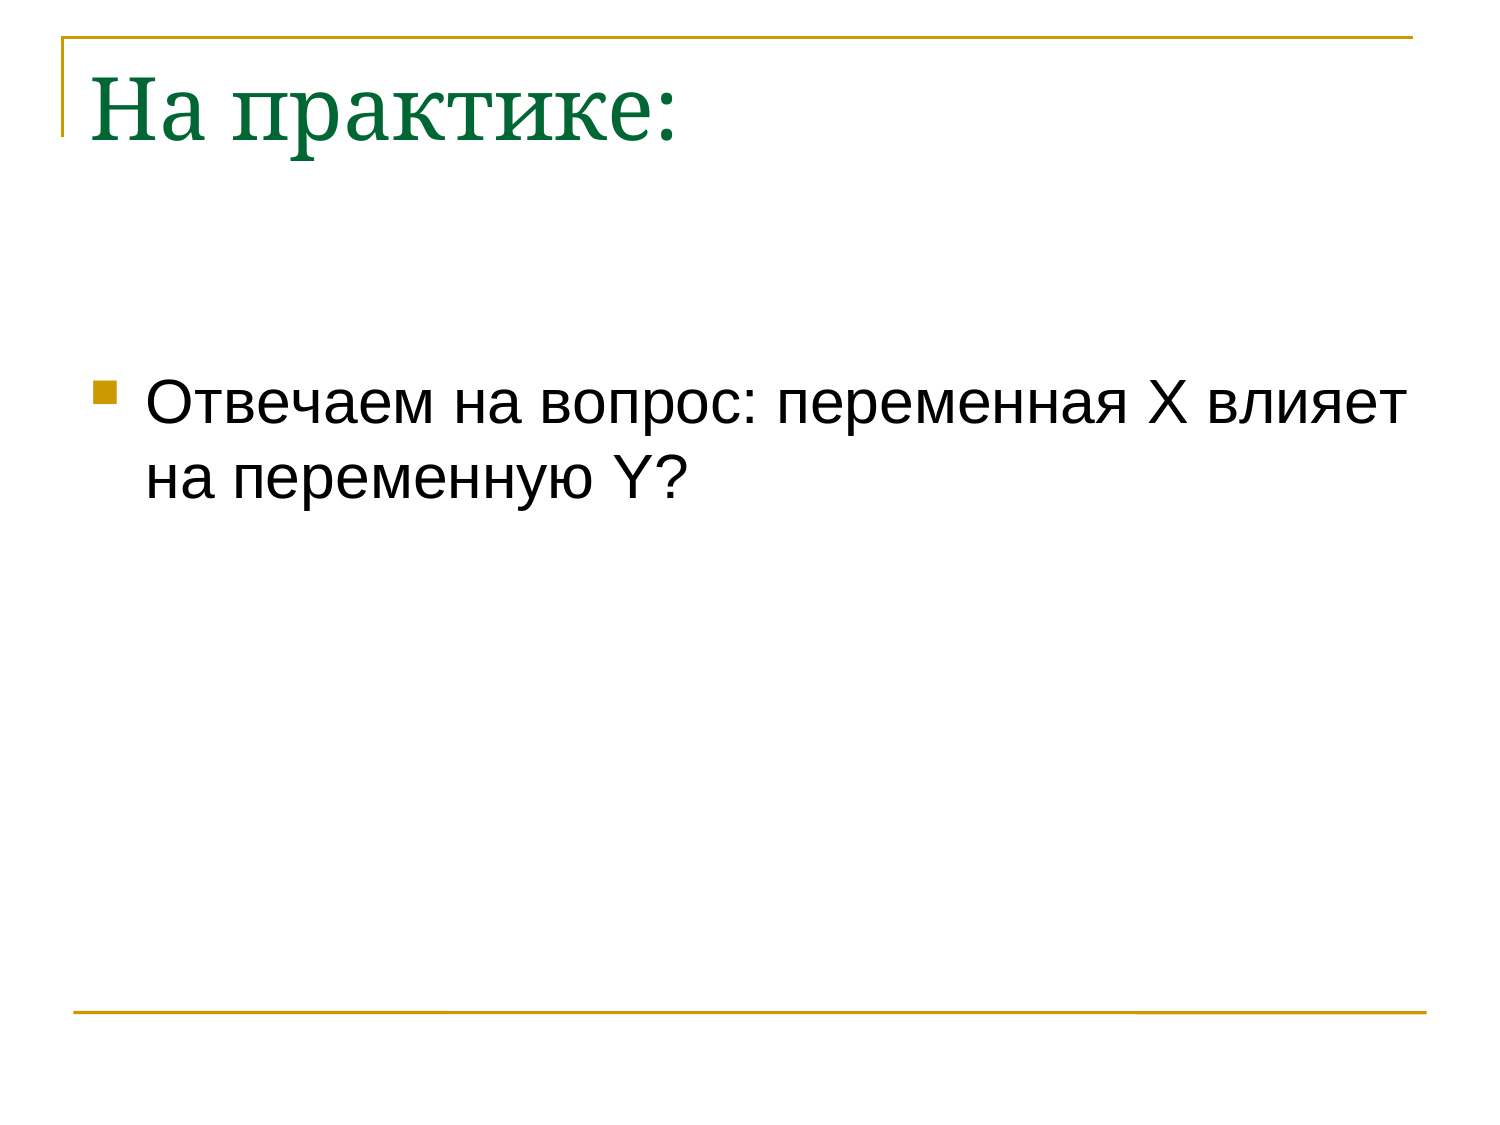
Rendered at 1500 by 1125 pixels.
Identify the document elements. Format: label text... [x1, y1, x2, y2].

title На практике: [75, 45, 1426, 233]
list Отвечаем на вопрос: переменная X влияет на переменную Y? [75, 262, 1426, 1006]
